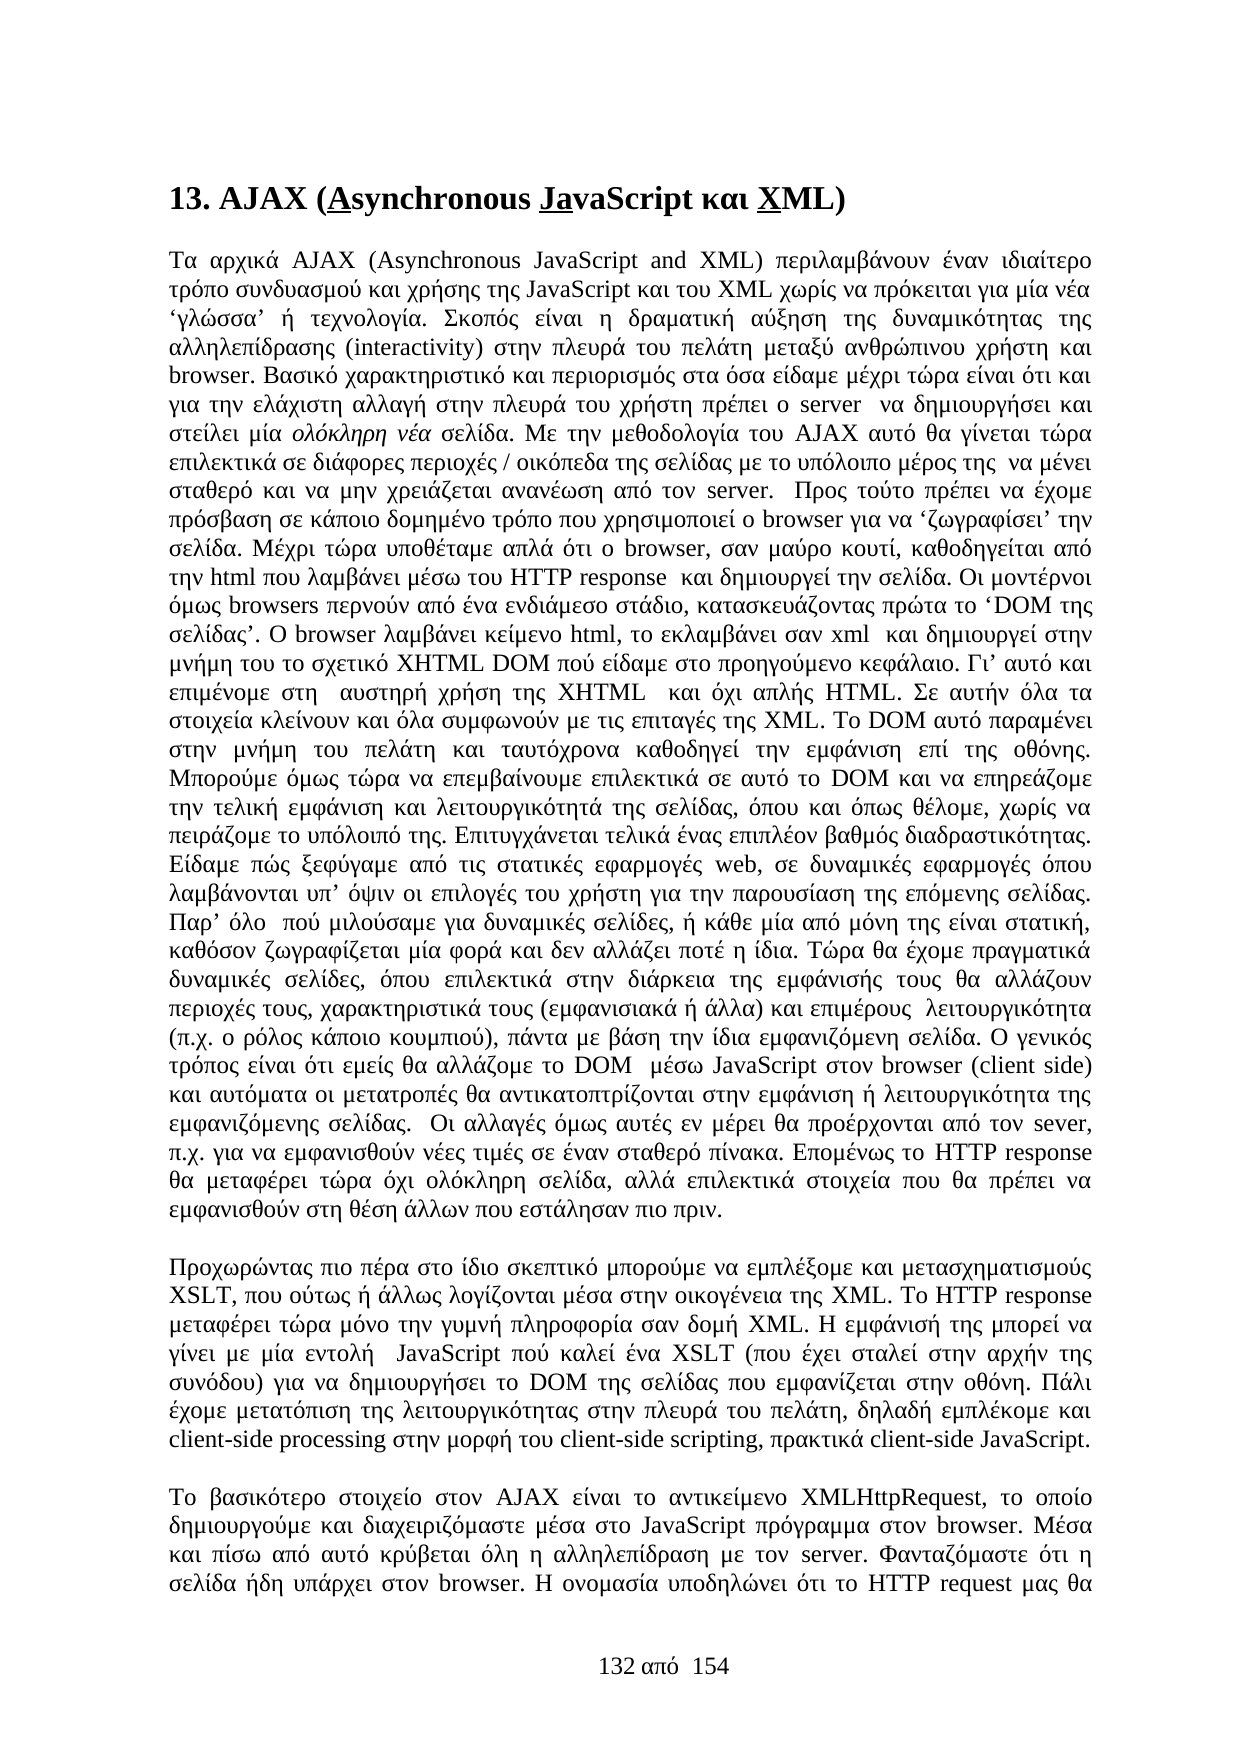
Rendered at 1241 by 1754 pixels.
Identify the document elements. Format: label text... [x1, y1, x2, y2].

text Τα αρχικά AJAX (Asynchronous JavaScript and XML) περιλαμβάνουν έναν ιδιαίτερο τρόπο συνδυασμού και χρήσης της JavaScript και του XML χωρίς να πρόκειται για μία νέα ‘γλώσσα’ ή τεχνολογία. Σκοπός είναι η δραματική αύξηση της δυναμικότητας της αλληλεπίδρασης (interactivity) στην πλευρά του πελάτη μεταξύ ανθρώπινου χρήστη και browser. Βασικό χαρακτηριστικό και περιορισμός στα όσα είδαμε μέχρι τώρα είναι ότι και για την ελάχιστη αλλαγή στην πλευρά του χρήστη πρέπει ο server να δημιουργήσει και στείλει μία ολόκληρη νέα σελίδα. Με την μεθοδολογία του AJAX αυτό θα γίνεται τώρα επιλεκτικά σε διάφορες περιοχές / οικόπεδα της σελίδας με το υπόλοιπο μέρος της να μένει σταθερό και να μην χρειάζεται ανανέωση από τον server. Προς τούτο πρέπει να έχομε πρόσβαση σε κάποιο δομημένο τρόπο που χρησιμοποιεί ο browser για να ‘ζωγραφίσει’ την σελίδα. Μέχρι τώρα υποθέταμε απλά ότι ο browser, σαν μαύρο κουτί, καθοδηγείται από την html που λαμβάνει μέσω του HTTP response και δημιουργεί την σελίδα. Οι μοντέρνοι όμως browsers περνούν από ένα ενδιάμεσο στάδιο, κατασκευάζοντας πρώτα το ‘DOM της σελίδας’. Ο browser λαμβάνει κείμενο html, το εκλαμβάνει σαν xml και δημιουργεί στην μνήμη του το σχετικό XHTML DOM πού είδαμε στο προηγούμενο κεφάλαιο. Γι’ αυτό και επιμένομε στη αυστηρή χρήση της XHTML και όχι απλής HTML. Σε αυτήν όλα τα στοιχεία κλείνουν και όλα συμφωνούν με τις επιταγές της XML. Το DOM αυτό παραμένει στην μνήμη του πελάτη και ταυτόχρονα καθοδηγεί την εμφάνιση επί της οθόνης. Μπορούμε όμως τώρα να επεμβαίνουμε επιλεκτικά σε αυτό το DOM και να επηρεάζομε την τελική εμφάνιση και λειτουργικότητά της σελίδας, όπου και όπως θέλομε, χωρίς να πειράζομε το υπόλοιπό της. Επιτυγχάνεται τελικά ένας επιπλέον βαθμός διαδραστικότητας. Είδαμε πώς ξεφύγαμε από τις στατικές εφαρμογές web, σε δυναμικές εφαρμογές όπου λαμβάνονται υπ’ όψιν οι επιλογές του χρήστη για την παρουσίαση της επόμενης σελίδας. Παρ’ όλο πού μιλούσαμε για δυναμικές σελίδες, ή κάθε μία από μόνη της είναι στατική, καθόσον ζωγραφίζεται μία φορά και δεν αλλάζει ποτέ η ίδια. Τώρα θα έχομε πραγματικά δυναμικές σελίδες, όπου επιλεκτικά στην διάρκεια της εμφάνισής τους θα αλλάζουν περιοχές τους, χαρακτηριστικά τους (εμφανισιακά ή άλλα) και επιμέρους λειτουργικότητα (π.χ. ο ρόλος κάποιο κουμπιού), πάντα με βάση την ίδια εμφανιζόμενη σελίδα. Ο γενικός τρόπος είναι ότι εμείς θα αλλάζομε το DOM μέσω JavaScript στον browser (client side) και αυτόματα οι μετατροπές θα αντικατοπτρίζονται στην εμφάνιση ή λειτουργικότητα της εμφανιζόμενης σελίδας. Οι αλλαγές όμως αυτές εν μέρει θα προέρχονται από τον sever, π.χ. για να εμφανισθούν νέες τιμές σε έναν σταθερό πίνακα. Επομένως το HTTP response θα μεταφέρει τώρα όχι ολόκληρη σελίδα, αλλά επιλεκτικά στοιχεία που θα πρέπει να εμφανισθούν στη θέση άλλων που εστάλησαν πιο πριν. [169, 246, 1092, 1223]
text Προχωρώντας πιο πέρα στο ίδιο σκεπτικό μπορούμε να εμπλέξομε και μετασχηματισμούς XSLT, που ούτως ή άλλως λογίζονται μέσα στην οικογένεια της XML. To HTTP response μεταφέρει τώρα μόνο την γυμνή πληροφορία σαν δομή XML. Η εμφάνισή της μπορεί να γίνει με μία εντολή JavaScript πού καλεί ένα XSLT (που έχει σταλεί στην αρχήν της συνόδου) για να δημιουργήσει το DOM της σελίδας που εμφανίζεται στην οθόνη. Πάλι έχομε μετατόπιση της λειτουργικότητας στην πλευρά του πελάτη, δηλαδή εμπλέκομε και client-side processing στην μορφή του client-side scripting, πρακτικά client-side JavaScript. [169, 1252, 1092, 1453]
subtitle 13. AJAX (Asynchronous JavaScript και XML) [169, 178, 1092, 216]
text Το βασικότερο στοιχείο στον AJAX είναι το αντικείμενο XMLHttpRequest, το οποίο δημιουργούμε και διαχειριζόμαστε μέσα στο JavaScript πρόγραμμα στον browser. Μέσα και πίσω από αυτό κρύβεται όλη η αλληλεπίδραση με τον server. Φανταζόμαστε ότι η σελίδα ήδη υπάρχει στον browser. Η ονομασία υποδηλώνει ότι το HTTP request μας θα [169, 1482, 1092, 1597]
